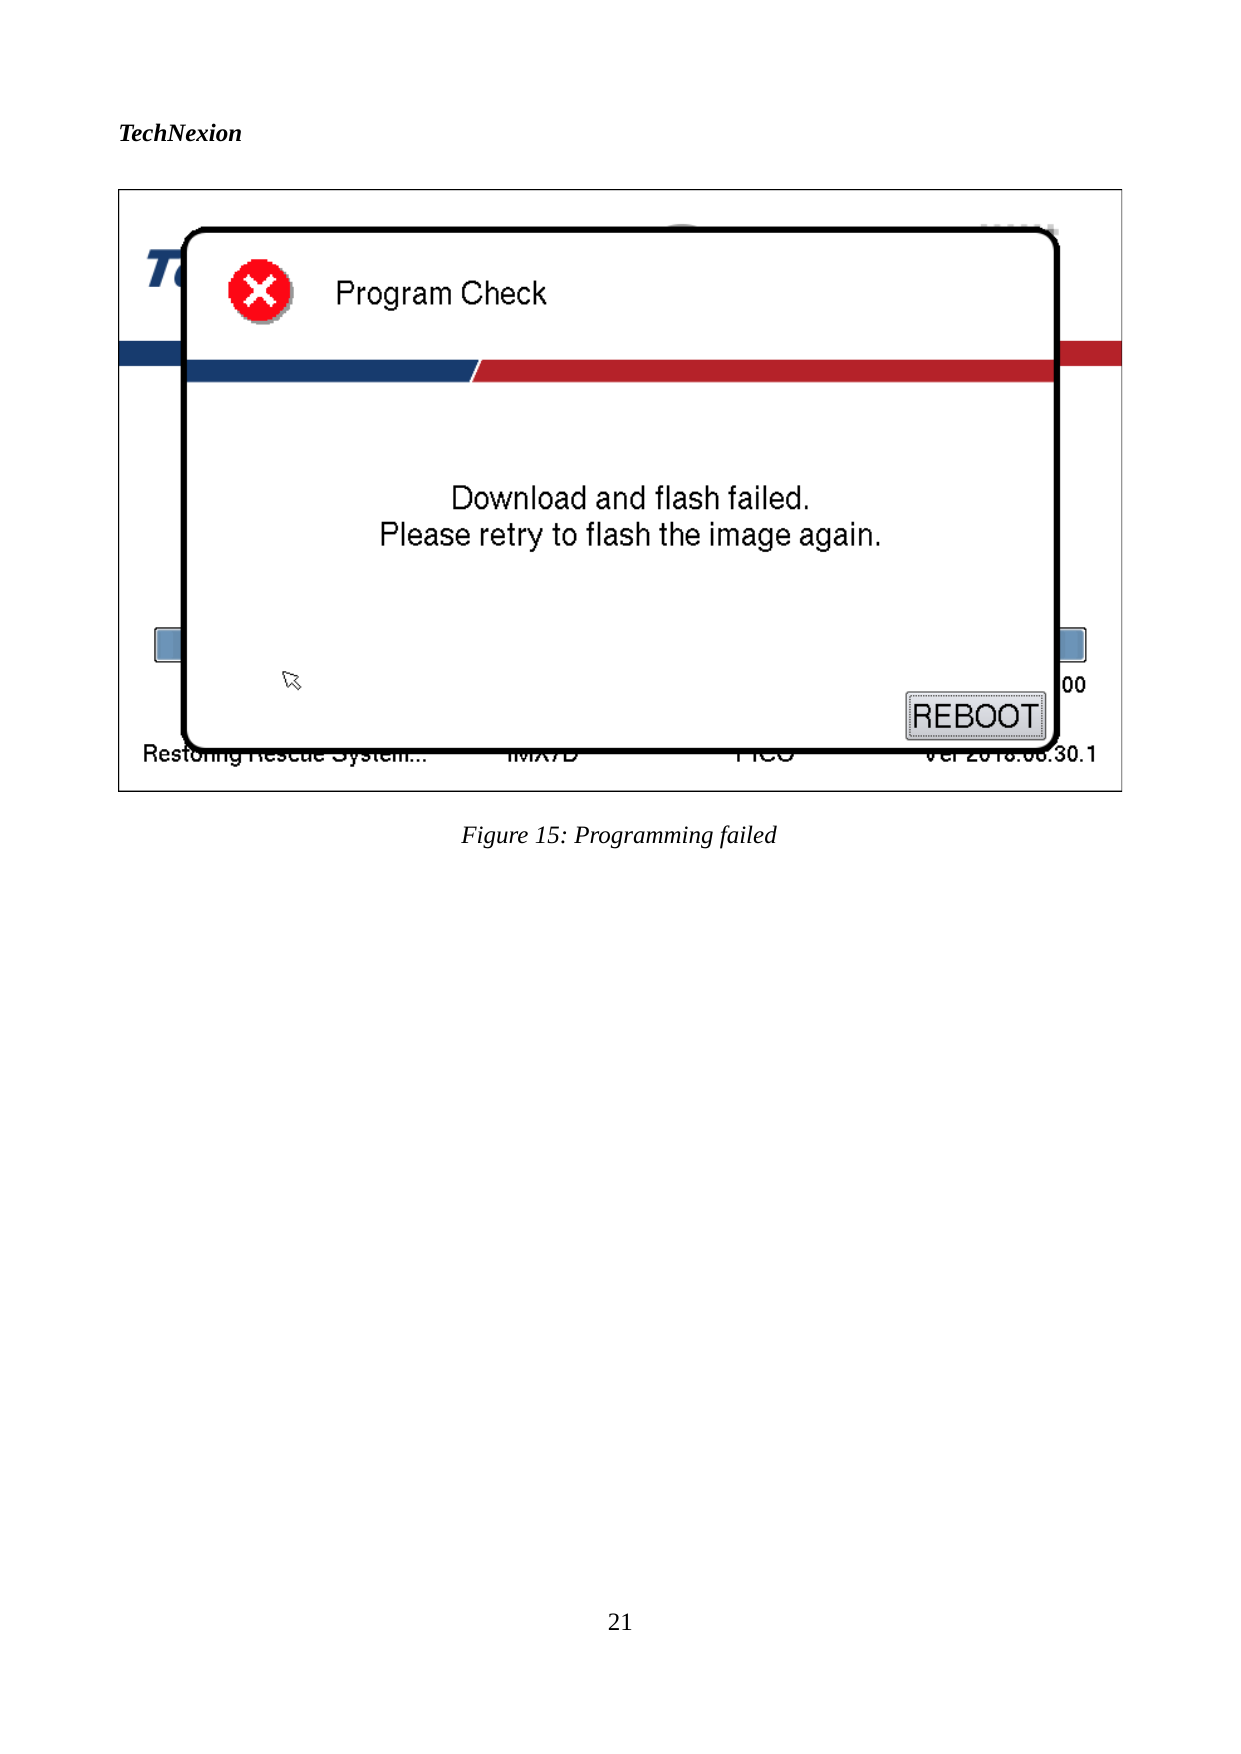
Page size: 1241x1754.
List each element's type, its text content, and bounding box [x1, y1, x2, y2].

picture [118, 189, 1123, 792]
text Figure 15: Programming failed [118, 792, 1122, 849]
